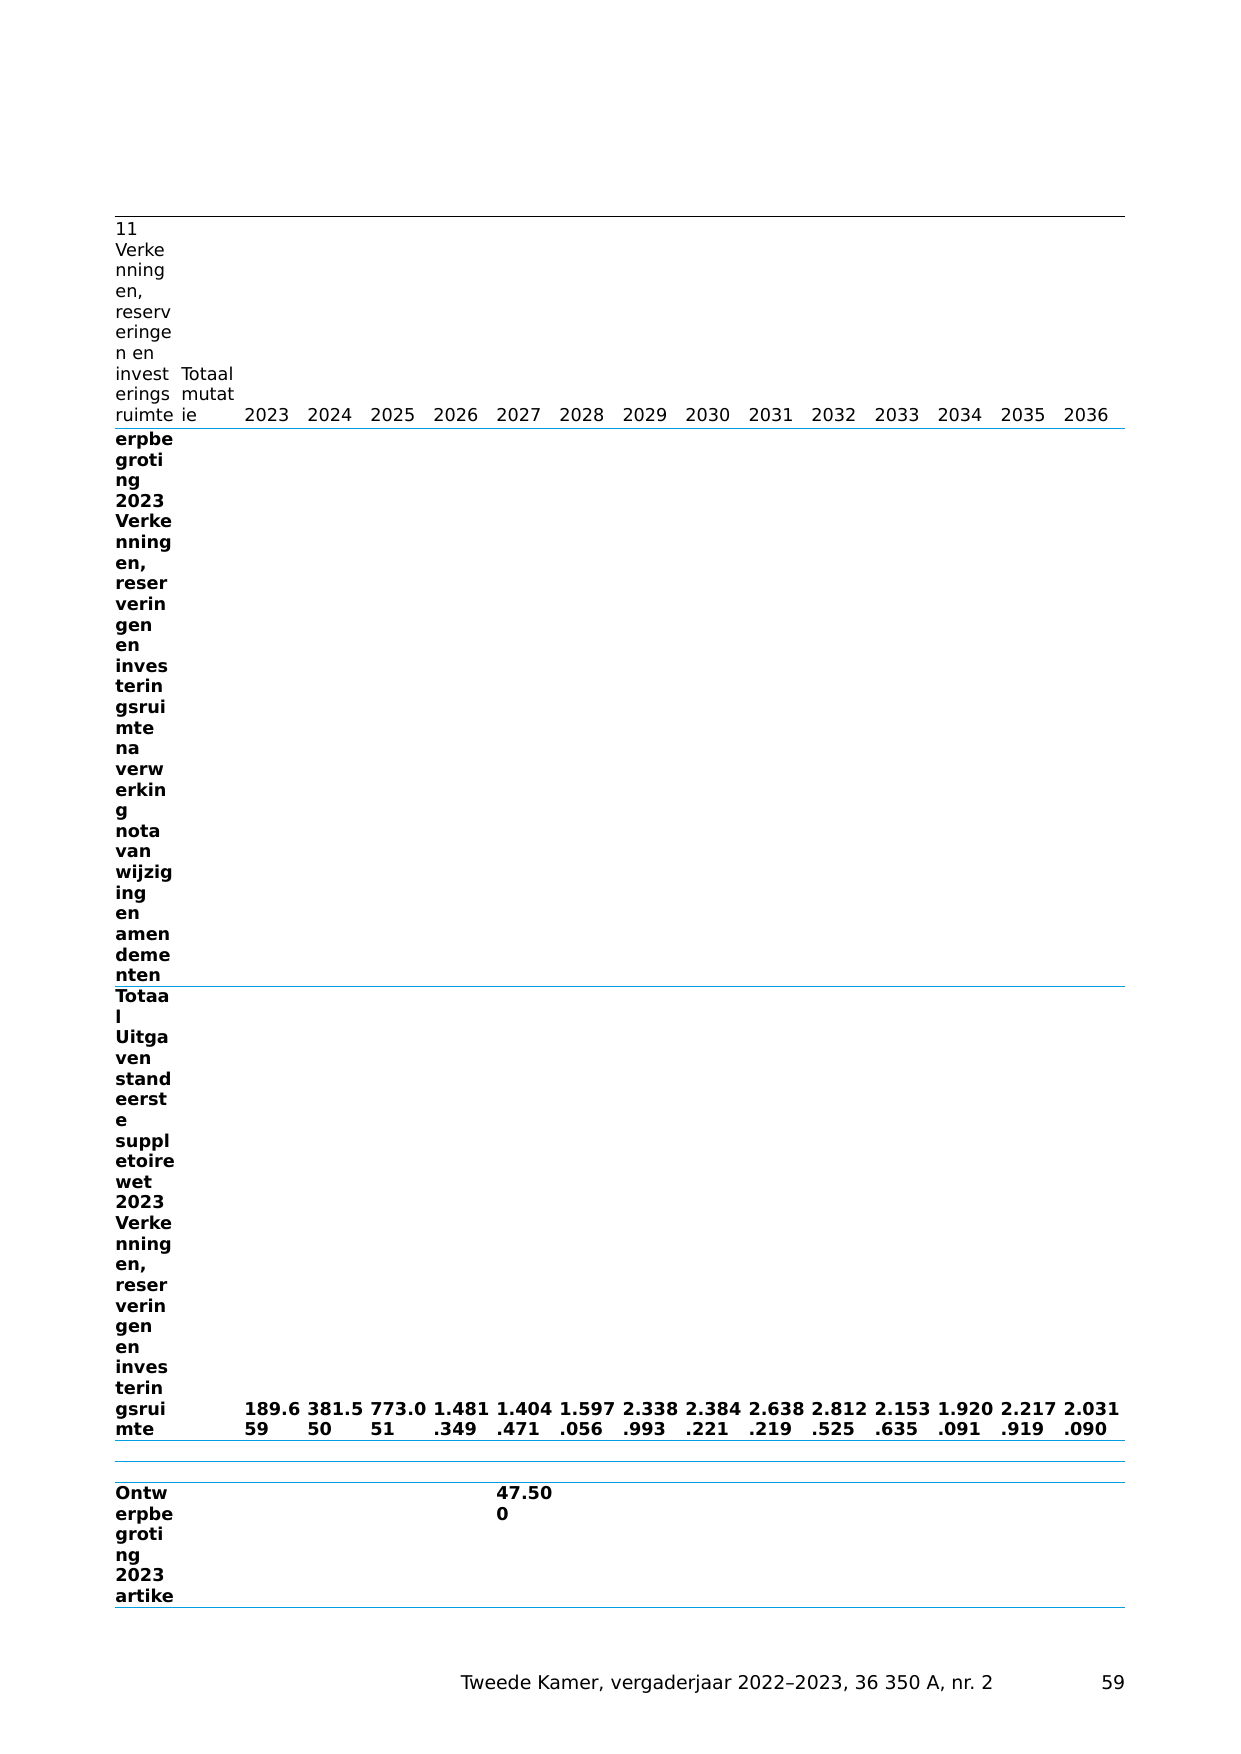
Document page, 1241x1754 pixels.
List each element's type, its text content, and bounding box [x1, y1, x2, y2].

table_cell [178, 987, 241, 1440]
table_cell [619, 1483, 682, 1607]
table_cell [934, 1441, 997, 1461]
table_cell 2034 [934, 217, 997, 428]
table_cell [556, 429, 619, 986]
table_cell 1.920.091 [934, 987, 997, 1440]
table_cell 2025 [367, 217, 430, 428]
table_cell [430, 1483, 493, 1607]
table_cell [241, 1441, 304, 1461]
table_cell erpbegroting 2023 Verkenningen, reserveringen en investeringsruimte na verwerking nota van wijziging en amendementen [115, 429, 178, 986]
table_cell [745, 429, 808, 986]
table_cell [493, 1462, 556, 1482]
table_cell [367, 429, 430, 986]
table_cell 2024 [304, 217, 367, 428]
table_cell [808, 429, 871, 986]
table_cell [619, 1462, 682, 1482]
table_cell [556, 1483, 619, 1607]
table_cell [556, 1462, 619, 1482]
table_cell [808, 1483, 871, 1607]
table_cell 1.404.471 [493, 987, 556, 1440]
table_cell [998, 429, 1060, 986]
table_cell 381.550 [304, 987, 367, 1440]
table_cell [1060, 429, 1125, 986]
table_cell [430, 1462, 493, 1482]
table_cell [304, 1441, 367, 1461]
table_cell [998, 1441, 1060, 1461]
table_cell [430, 429, 493, 986]
table_cell [367, 1483, 430, 1607]
table_cell Totaal mutatie [178, 217, 241, 428]
table_cell 2030 [682, 217, 745, 428]
table_cell 2032 [808, 217, 871, 428]
table_header Tabel 13 Artikel 11 [115, 191, 1125, 216]
table_cell [304, 1462, 367, 1482]
table_cell [745, 1483, 808, 1607]
table_cell [241, 1483, 304, 1607]
table_cell [808, 1441, 871, 1461]
table_cell 2.638.219 [745, 987, 808, 1440]
table_cell 2035 [998, 217, 1060, 428]
table_cell [304, 429, 367, 986]
table_cell [178, 1462, 241, 1482]
table_cell [115, 1462, 178, 1482]
table_cell 2029 [619, 217, 682, 428]
table_cell [1060, 1483, 1125, 1607]
table_cell [493, 1441, 556, 1461]
table_cell [430, 1441, 493, 1461]
table_cell 773.051 [367, 987, 430, 1440]
table_cell 2027 [493, 217, 556, 428]
table_cell [682, 1462, 745, 1482]
table_cell 2.031.090 [1060, 987, 1125, 1440]
table_cell [871, 429, 934, 986]
table_cell 2028 [556, 217, 619, 428]
table_cell Totaal Uitgaven stand eerste suppletoire wet 2023 Verkenningen, reserveringen en investeringsruimte [115, 987, 178, 1440]
table_cell [682, 429, 745, 986]
table_cell [115, 1441, 178, 1461]
table_cell [998, 1462, 1060, 1482]
table_cell [493, 429, 556, 986]
table_cell [178, 1483, 241, 1607]
table_cell [304, 1483, 367, 1607]
table_cell 189.659 [241, 987, 304, 1440]
table_cell 11 Verkenningen, reserveringen en investeringsruimte [115, 217, 178, 428]
table_cell 2.384.221 [682, 987, 745, 1440]
table_cell [682, 1441, 745, 1461]
table_cell [934, 429, 997, 986]
table_cell [745, 1462, 808, 1482]
table_cell [178, 429, 241, 986]
table_cell 2036 [1060, 217, 1125, 428]
table_cell [934, 1483, 997, 1607]
table_cell [556, 1441, 619, 1461]
table_cell 2026 [430, 217, 493, 428]
table_cell [934, 1462, 997, 1482]
table_cell [871, 1441, 934, 1461]
table_cell 2031 [745, 217, 808, 428]
table_cell 1.481.349 [430, 987, 493, 1440]
table_cell 2.217.919 [998, 987, 1060, 1440]
table_cell [998, 1483, 1060, 1607]
table_cell [1060, 1462, 1125, 1482]
table_cell [619, 429, 682, 986]
table_cell [1060, 1441, 1125, 1461]
table_cell 2033 [871, 217, 934, 428]
table_cell [619, 1441, 682, 1461]
table_cell 2.812.525 [808, 987, 871, 1440]
table_cell 2023 [241, 217, 304, 428]
table_cell [367, 1462, 430, 1482]
table_cell [871, 1483, 934, 1607]
table_cell [241, 1462, 304, 1482]
table_cell 1.597.056 [556, 987, 619, 1440]
table_cell [871, 1462, 934, 1482]
table_cell 2.338.993 [619, 987, 682, 1440]
table_cell 2.153.635 [871, 987, 934, 1440]
table_cell [808, 1462, 871, 1482]
table_cell [241, 429, 304, 986]
table_cell [367, 1441, 430, 1461]
table_cell Ontwerpbegroting 2023 artike [115, 1483, 178, 1607]
table_cell [178, 1441, 241, 1461]
table_cell [682, 1483, 745, 1607]
table_cell 47.500 [493, 1483, 556, 1607]
table_cell [745, 1441, 808, 1461]
